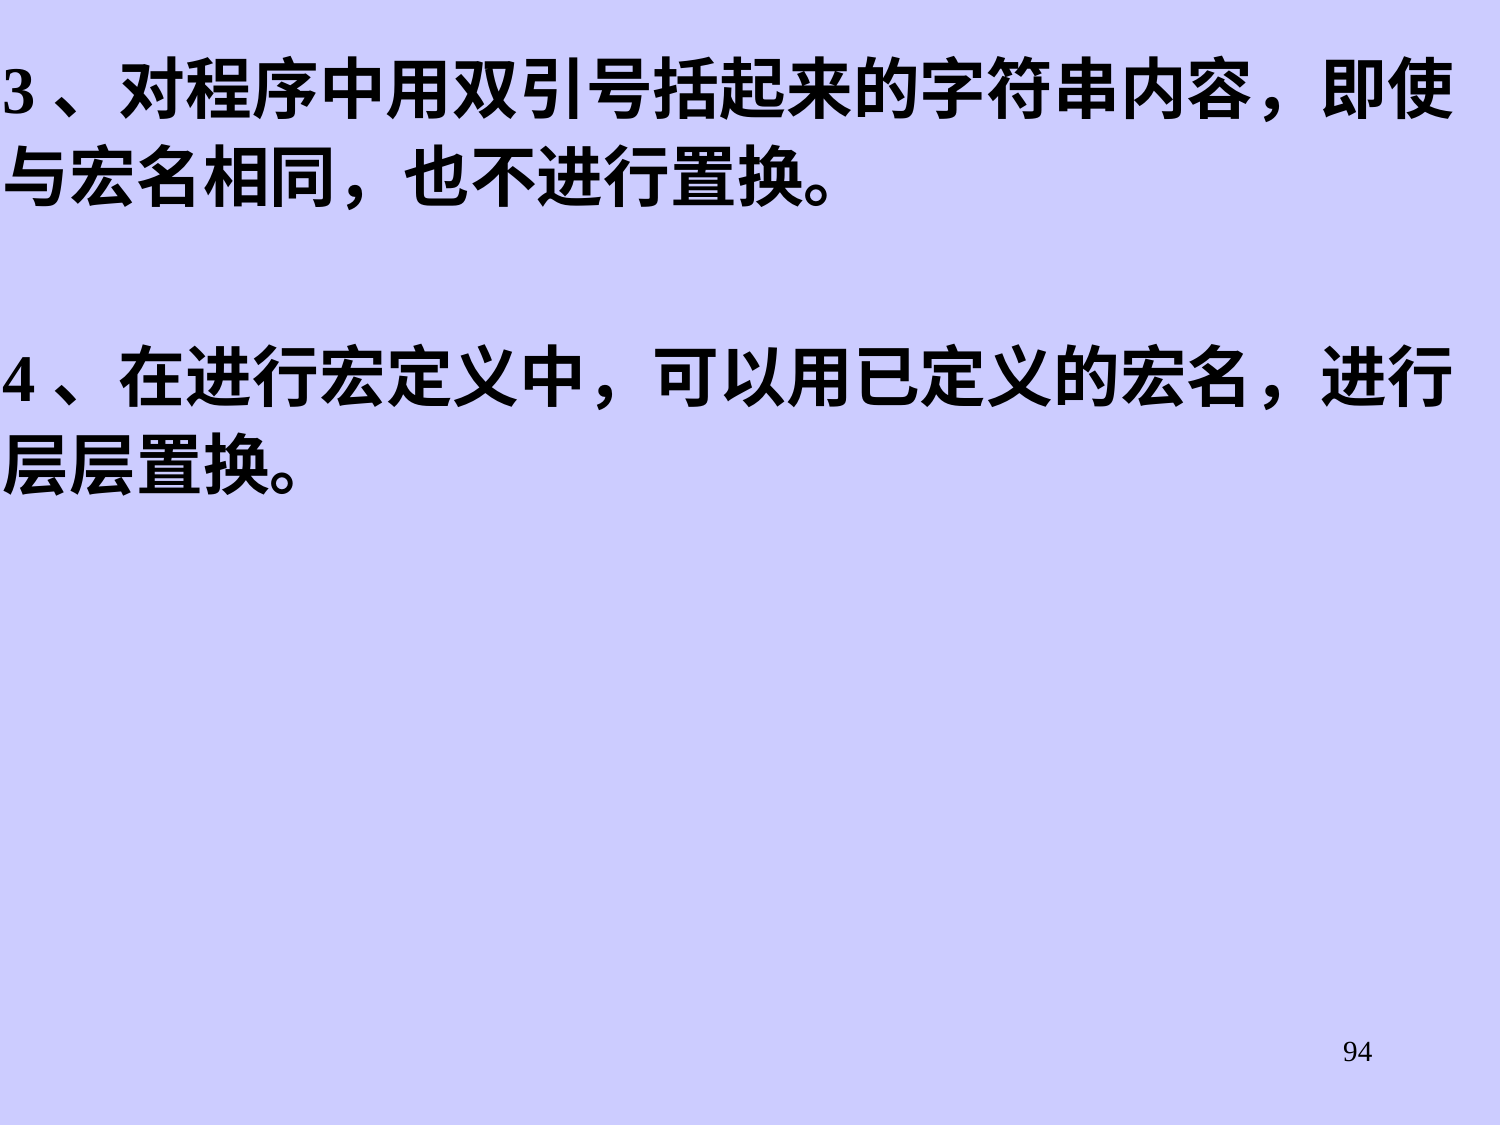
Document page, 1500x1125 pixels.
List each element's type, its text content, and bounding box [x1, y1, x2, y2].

text_box 3、对程序中用双引号括起来的字符串内容，即使与宏名相同，也不进行置换。 [0, 37, 1500, 217]
text_box 4、在进行宏定义中，可以用已定义的宏名，进行层层置换。 [0, 324, 1500, 505]
text_box [1074, 1025, 1388, 1101]
